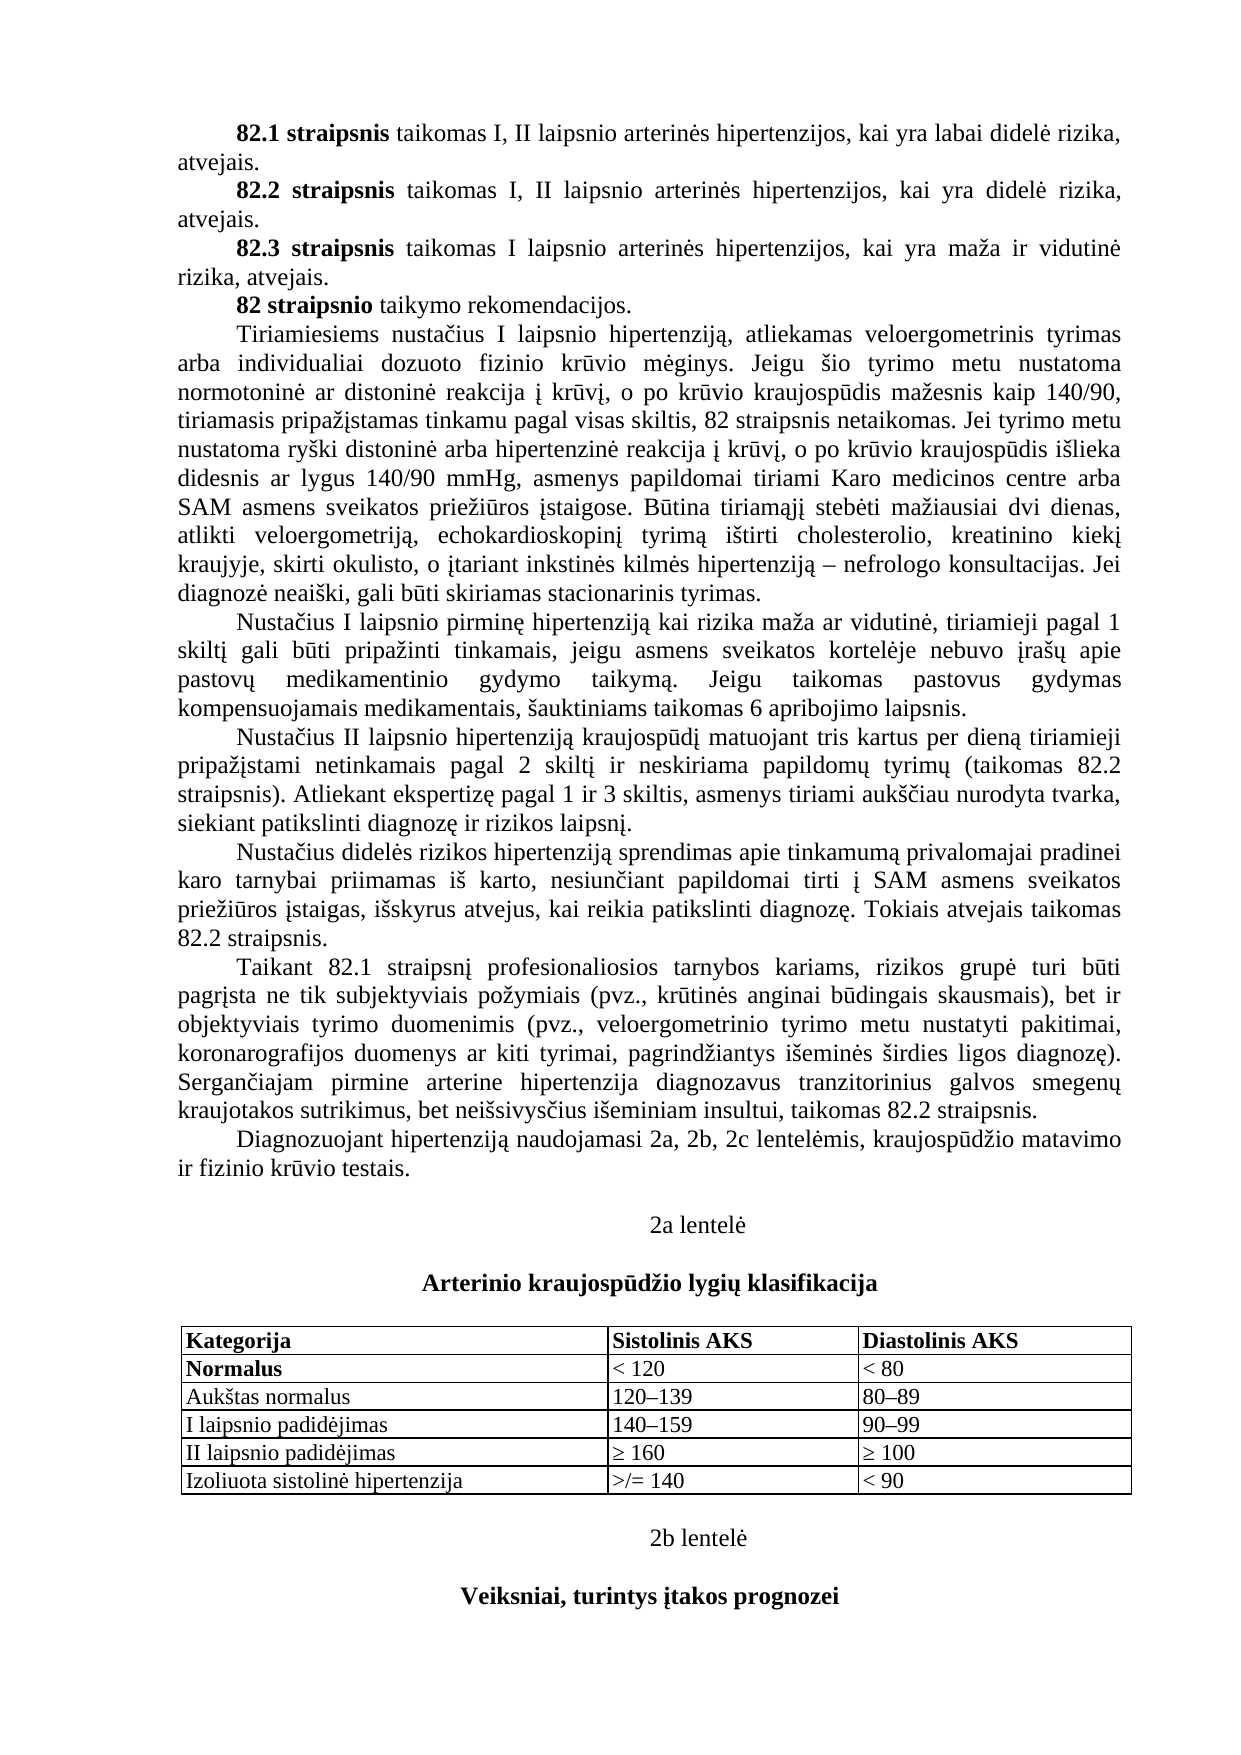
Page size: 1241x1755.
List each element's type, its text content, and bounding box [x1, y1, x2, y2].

text 82 straipsnio taikymo rekomendacijos. [177, 291, 1122, 319]
table_header Diastolinis AKS [859, 1327, 1131, 1353]
table_cell 120–139 [609, 1383, 858, 1409]
text Tiriamiesiems nustačius I laipsnio hipertenziją, atliekamas veloergometrinis tyrimas arba individualiai dozuoto fizinio krūvio mėginys. Jeigu šio tyrimo metu nustatoma normotoninė ar distoninė reakcija į krūvį, o po krūvio kraujospūdis mažesnis kaip 140/90, tiriamasis pripažįstamas tinkamu pagal visas skiltis, 82 straipsnis netaikomas. Jei tyrimo metu nustatoma ryški distoninė arba hipertenzinė reakcija į krūvį, o po krūvio kraujospūdis išlieka didesnis ar lygus 140/90 mmHg, asmenys papildomai tiriami Karo medicinos centre arba SAM asmens sveikatos priežiūros įstaigose. Būtina tiriamąjį stebėti mažiausiai dvi dienas, atlikti veloergometriją, echokardioskopinį tyrimą ištirti cholesterolio, kreatinino kiekį kraujyje, skirti okulisto, o įtariant inkstinės kilmės hipertenziją – nefrologo konsultacijas. Jei diagnozė neaiški, gali būti skiriamas stacionarinis tyrimas. [177, 319, 1122, 607]
text Nustačius didelės rizikos hipertenziją sprendimas apie tinkamumą privalomajai pradinei karo tarnybai priimamas iš karto, nesiunčiant papildomai tirti į SAM asmens sveikatos priežiūros įstaigas, išskyrus atvejus, kai reikia patikslinti diagnozę. Tokiais atvejais taikomas 82.2 straipsnis. [177, 837, 1122, 952]
table_cell 140–159 [609, 1411, 858, 1437]
table_cell ≥ 100 [859, 1439, 1131, 1465]
text Diagnozuojant hipertenziją naudojamasi 2a, 2b, 2c lentelėmis, kraujospūdžio matavimo ir fizinio krūvio testais. [177, 1124, 1122, 1182]
table_cell 80–89 [859, 1383, 1131, 1409]
table_cell < 120 [609, 1355, 858, 1381]
text 82.1 straipsnis taikomas I, II laipsnio arterinės hipertenzijos, kai yra labai didelė rizika, atvejais. [177, 118, 1122, 176]
table_cell 90–99 [859, 1411, 1131, 1437]
text 2a lentelė [649, 1211, 1122, 1239]
table_cell II laipsnio padidėjimas [182, 1439, 607, 1465]
text 82.3 straipsnis taikomas I laipsnio arterinės hipertenzijos, kai yra maža ir vidutinė rizika, atvejais. [177, 233, 1122, 291]
text 2b lentelė [649, 1523, 1122, 1552]
table_cell >/= 140 [609, 1467, 858, 1493]
table_cell I laipsnio padidėjimas [182, 1411, 607, 1437]
table_cell < 80 [859, 1355, 1131, 1381]
text Arterinio kraujospūdžio lygių klasifikacija [177, 1268, 1122, 1297]
text Nustačius I laipsnio pirminę hipertenziją kai rizika maža ar vidutinė, tiriamieji pagal 1 skiltį gali būti pripažinti tinkamais, jeigu asmens sveikatos kortelėje nebuvo įrašų apie pastovų medikamentinio gydymo taikymą. Jeigu taikomas pastovus gydymas kompensuojamais medikamentais, šauktiniams taikomas 6 apribojimo laipsnis. [177, 607, 1122, 722]
table_cell Izoliuota sistolinė hipertenzija [182, 1467, 607, 1493]
table_cell Aukštas normalus [182, 1383, 607, 1409]
text Nustačius II laipsnio hipertenziją kraujospūdį matuojant tris kartus per dieną tiriamieji pripažįstami netinkamais pagal 2 skiltį ir neskiriama papildomų tyrimų (taikomas 82.2 straipsnis). Atliekant ekspertizę pagal 1 ir 3 skiltis, asmenys tiriami aukščiau nurodyta tvarka, siekiant patikslinti diagnozę ir rizikos laipsnį. [177, 722, 1122, 837]
text Veiksniai, turintys įtakos prognozei [177, 1581, 1122, 1610]
table_cell < 90 [859, 1467, 1131, 1493]
table_header Sistolinis AKS [609, 1327, 858, 1353]
text 82.2 straipsnis taikomas I, II laipsnio arterinės hipertenzijos, kai yra didelė rizika, atvejais. [177, 176, 1122, 233]
table_cell ≥ 160 [609, 1439, 858, 1465]
table_cell Normalus [182, 1355, 607, 1381]
table_header Kategorija [182, 1327, 607, 1353]
text Taikant 82.1 straipsnį profesionaliosios tarnybos kariams, rizikos grupė turi būti pagrįsta ne tik subjektyviais požymiais (pvz., krūtinės anginai būdingais skausmais), bet ir objektyviais tyrimo duomenimis (pvz., veloergometrinio tyrimo metu nustatyti pakitimai, koronarografijos duomenys ar kiti tyrimai, pagrindžiantys išeminės širdies ligos diagnozę). Sergančiajam pirmine arterine hipertenzija diagnozavus tranzitorinius galvos smegenų kraujotakos sutrikimus, bet neišsivysčius išeminiam insultui, taikomas 82.2 straipsnis. [177, 952, 1122, 1124]
